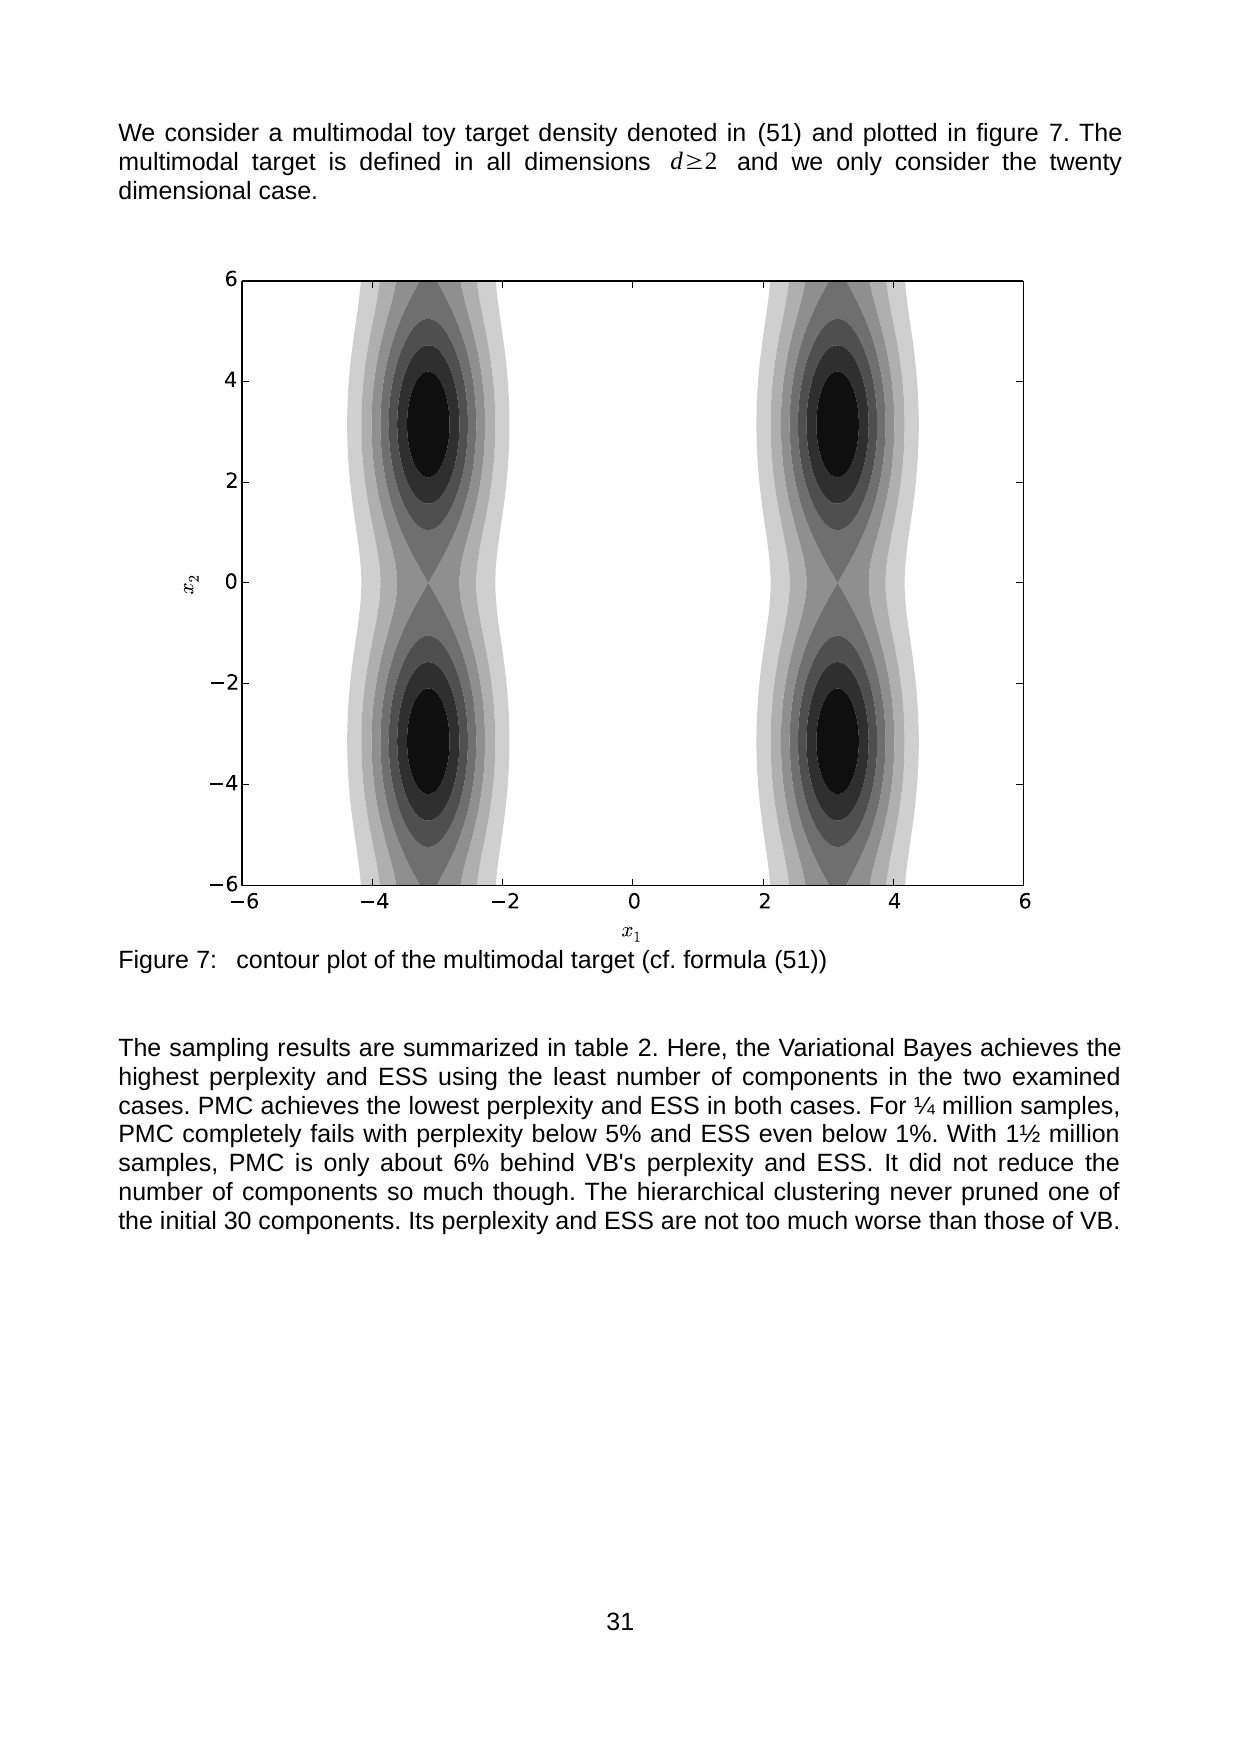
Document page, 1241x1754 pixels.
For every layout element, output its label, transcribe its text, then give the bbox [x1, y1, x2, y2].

text The sampling results are summarized in table 2. Here, the Variational Bayes achieves the highest perplexity and ESS using the least number of components in the two examined cases. PMC achieves the lowest perplexity and ESS in both cases. For ¼ million samples, PMC completely fails with perplexity below 5% and ESS even below 1%. With 1½ million samples, PMC is only about 6% behind VB's perplexity and ESS. It did not reduce the number of components so much though. The hierarchical clustering never pruned one of the initial 30 components. Its perplexity and ESS are not too much worse than those of VB. [118, 1033, 1122, 1234]
text Figure 7: contour plot of the multimodal target (cf. formula (51)) [118, 233, 1122, 974]
text We consider a multimodal toy target density denoted in (51) and plotted in figure 7. The multimodal target is defined in all dimensions and we only consider the twenty dimensional case. [118, 118, 1122, 204]
